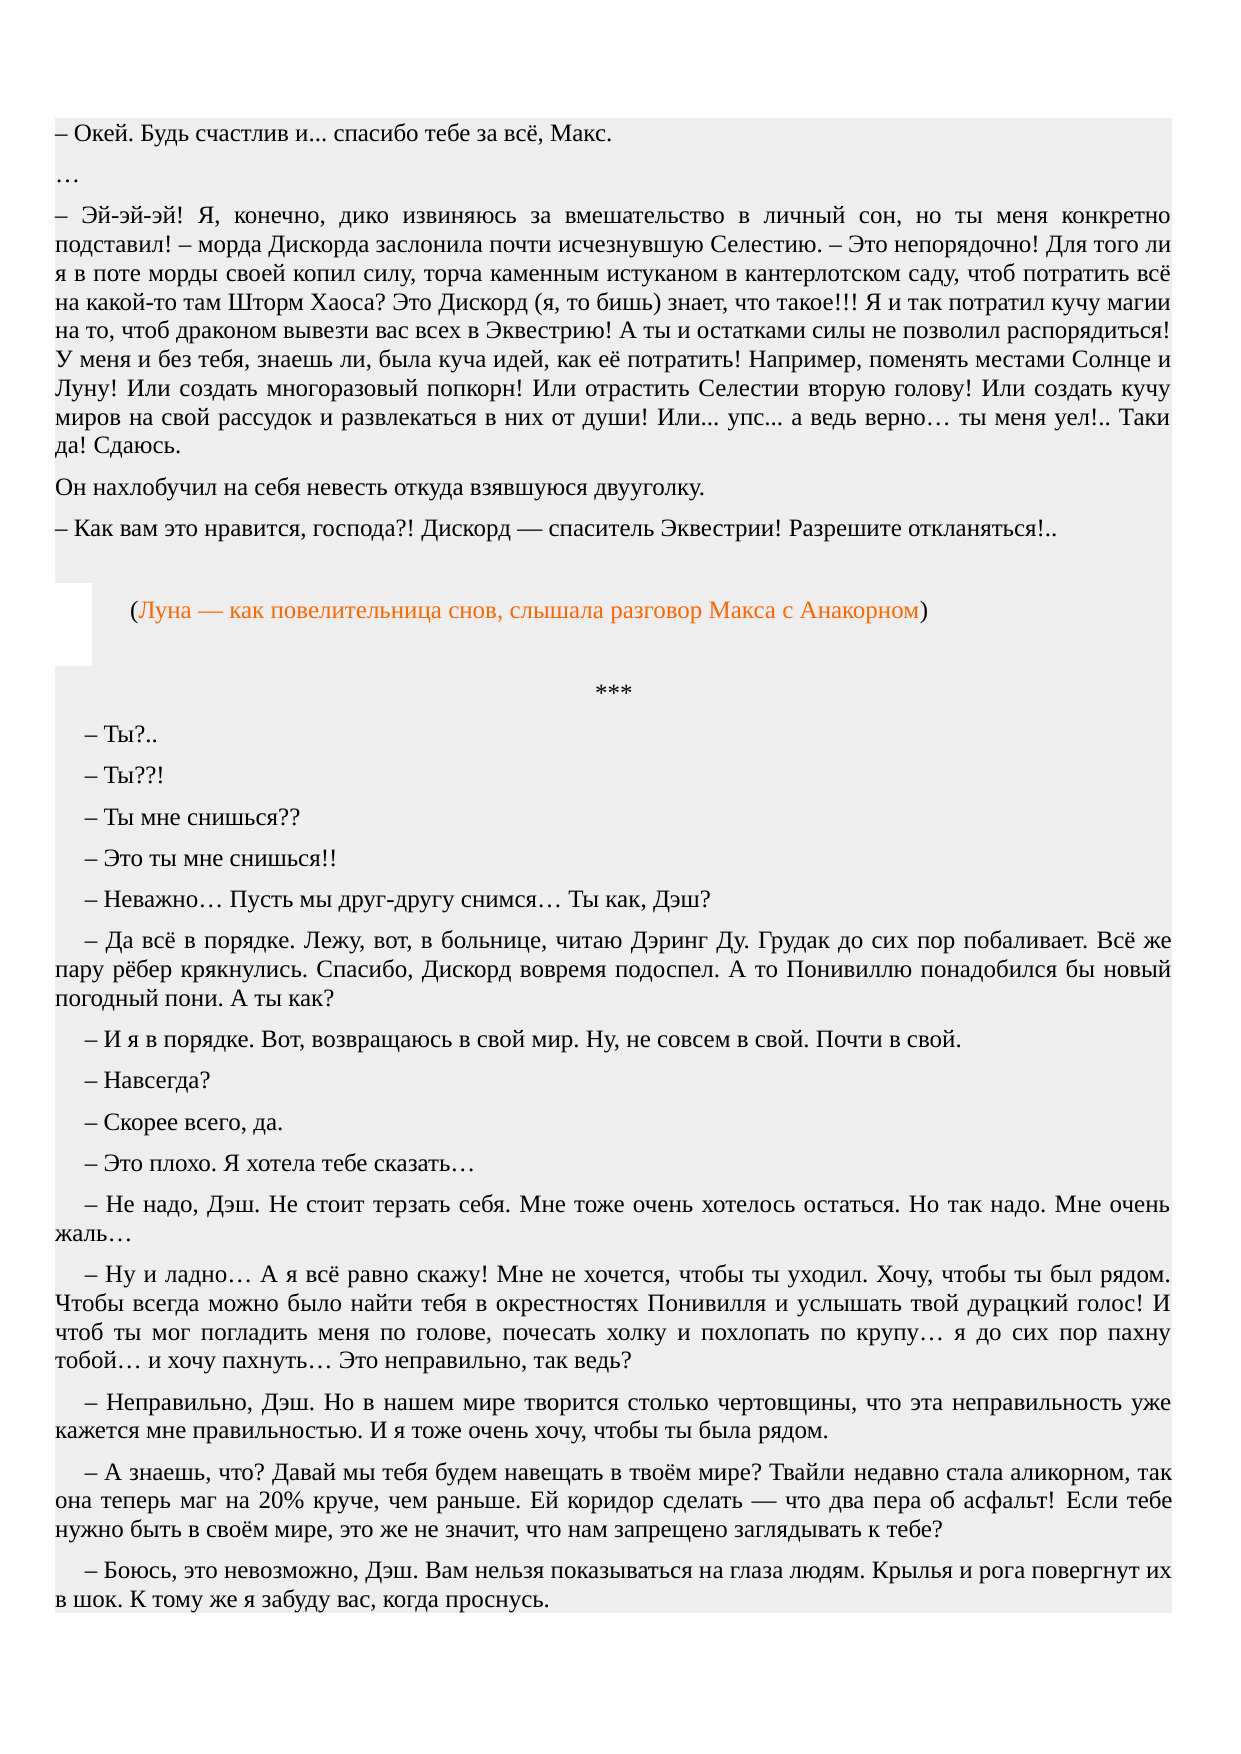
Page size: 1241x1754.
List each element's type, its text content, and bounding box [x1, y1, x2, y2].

text – Это ты мне снишься!! [55, 843, 1172, 872]
text – Да всё в порядке. Лежу, вот, в больнице, читаю Дэринг Ду. Грудак до сих пор побаливает. Всё же пару рёбер крякнулись. Спасибо, Дискорд вовремя подоспел. А то Понивиллю понадобился бы новый погодный пони. А ты как? [55, 926, 1172, 1012]
text Он нахлобучил на себя невесть откуда взявшуюся двууголку. [55, 472, 1172, 501]
text – Неправильно, Дэш. Но в нашем мире творится столько чертовщины, что эта неправильность уже кажется мне правильностью. И я тоже очень хочу, чтобы ты была рядом. [55, 1387, 1172, 1444]
text – Боюсь, это невозможно, Дэш. Вам нельзя показываться на глаза людям. Крылья и рога повергнут их в шок. К тому же я забуду вас, когда проснусь. [55, 1556, 1172, 1613]
text – Навсегда? [55, 1066, 1172, 1094]
text – Ты мне снишься?? [55, 802, 1172, 831]
text – Ну и ладно… А я всё равно скажу! Мне не хочется, чтобы ты уходил. Хочу, чтобы ты был рядом. Чтобы всегда можно было найти тебя в окрестностях Понивилля и услышать твой дурацкий голос! И чтоб ты мог погладить меня по голове, почесать холку и похлопать по крупу… я до сих пор пахну тобой… и хочу пахнуть… Это неправильно, так ведь? [55, 1259, 1172, 1374]
text – Не надо, Дэш. Не стоит терзать себя. Мне тоже очень хотелось остаться. Но так надо. Мне очень жаль… [55, 1189, 1172, 1247]
text … [55, 159, 1172, 188]
text – Как вам это нравится, господа?! Дискорд — спаситель Эквестрии! Разрешите откланяться!.. [55, 513, 1172, 542]
text – Эй-эй-эй! Я, конечно, дико извиняюсь за вмешательство в личный сон, но ты меня конкретно подставил! – морда Дискорда заслонила почти исчезнувшую Селестию. – Это непорядочно! Для того ли я в поте морды своей копил силу, торча каменным истуканом в кантерлотском саду, чтоб потратить всё на какой-то там Шторм Хаоса? Это Дискорд (я, то бишь) знает, что такое!!! Я и так потратил кучу магии на то, чтоб драконом вывезти вас всех в Эквестрию! А ты и остатками силы не позволил распорядиться! У меня и без тебя, знаешь ли, была куча идей, как её потратить! Например, поменять местами Солнце и Луну! Или создать многоразовый попкорн! Или отрастить Селестии вторую голову! Или создать кучу миров на свой рассудок и развлекаться в них от души! Или... упс... а ведь верно… ты меня уел!.. Таки да! Сдаюсь. [55, 201, 1172, 459]
text – И я в порядке. Вот, возвращаюсь в свой мир. Ну, не совсем в свой. Почти в свой. [55, 1024, 1172, 1053]
text *** [55, 678, 1172, 707]
text – Это плохо. Я хотела тебе сказать… [55, 1148, 1172, 1177]
text – Ты?.. [55, 719, 1172, 748]
text – Скорее всего, да. [55, 1107, 1172, 1136]
text – Неважно… Пусть мы друг-другу снимся… Ты как, Дэш? [55, 884, 1172, 913]
text – Окей. Будь счастлив и... спасибо тебе за всё, Макс. [55, 118, 1172, 147]
text – Ты??! [55, 761, 1172, 789]
text – А знаешь, что? Давай мы тебя будем навещать в твоём мире? Твайли недавно стала аликорном, так она теперь маг на 20% круче, чем раньше. Ей коридор сделать — что два пера об асфальт! Если тебе нужно быть в своём мире, это же не значит, что нам запрещено заглядывать к тебе? [55, 1457, 1172, 1543]
list (Луна — как повелительница снов, слышала разговор Макса с Анакорном) [92, 596, 1172, 624]
